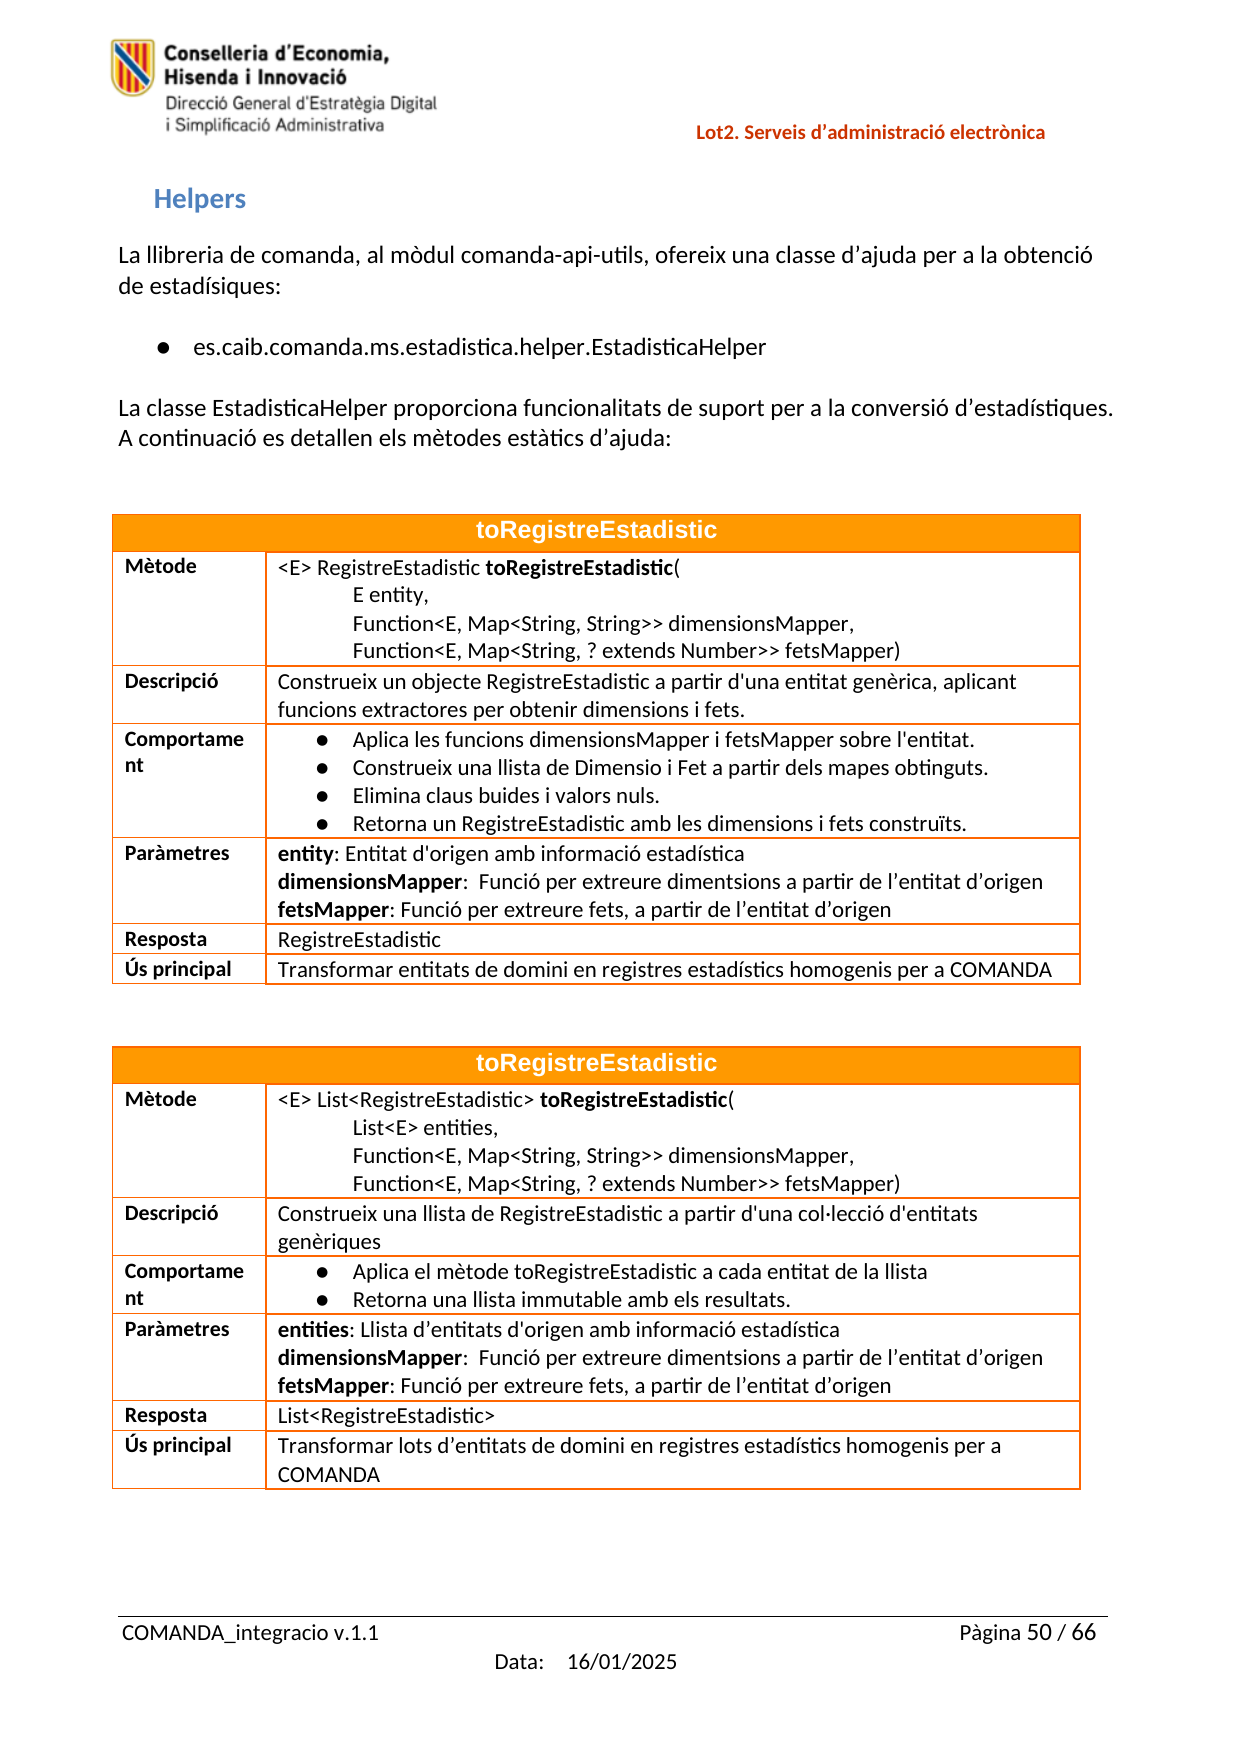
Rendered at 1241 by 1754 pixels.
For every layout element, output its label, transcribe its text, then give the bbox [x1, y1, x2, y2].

table_cell Ús principal [113, 1431, 265, 1488]
list es.caib.comanda.ms.estadistica.helper.EstadisticaHelper [156, 331, 1122, 361]
table_header toRegistreEstadistic [113, 1048, 1079, 1083]
table_cell Comportament [113, 724, 265, 837]
table_cell Construeix un objecte RegistreEstadistic a partir d'una entitat genèrica, aplicant funcions extractores per obtenir dimensions i fets. [267, 667, 1079, 723]
table_cell Mètode [113, 552, 265, 665]
table_cell Comportament [113, 1256, 265, 1313]
table_cell entities: Llista d’entitats d'origen amb informació estadística dimensionsMapper: Funció per extreure dimentsions a partir de l’entitat d’origen fetsMapper: Funció per extreure fets, a partir de l’entitat d’origen [267, 1315, 1079, 1399]
table_cell Resposta [113, 924, 265, 953]
table_cell Aplica les funcions dimensionsMapper i fetsMapper sobre l'entitat. Construeix una llista de Dimensio i Fet a partir dels mapes obtinguts. Elimina claus buides i valors nuls. Retorna un RegistreEstadistic amb les dimensions i fets construïts. [267, 725, 1079, 837]
table_cell Paràmetres [113, 838, 265, 923]
picture [100, 26, 467, 156]
table_cell entity: Entitat d'origen amb informació estadística dimensionsMapper: Funció per extreure dimentsions a partir de l’entitat d’origen fetsMapper: Funció per extreure fets, a partir de l’entitat d’origen [267, 839, 1079, 923]
table_cell Transformar entitats de domini en registres estadístics homogenis per a COMANDA [267, 955, 1079, 983]
table_header toRegistreEstadistic [113, 515, 1079, 551]
table_cell <E> List<RegistreEstadistic> toRegistreEstadistic( List<E> entities, Function<E, Map<String, String>> dimensionsMapper, Function<E, Map<String, ? extends Number>> fetsMapper) [267, 1085, 1079, 1197]
table_cell Construeix una llista de RegistreEstadistic a partir d'una col·lecció d'entitats genèriques [267, 1199, 1079, 1255]
table_cell Descripció [113, 1198, 265, 1255]
subtitle Helpers [153, 180, 1122, 216]
table_cell Paràmetres [113, 1314, 265, 1399]
text La classe EstadisticaHelper proporciona funcionalitats de suport per a la conversió d’estadístiques. A continuació es detallen els mètodes estàtics d’ajuda: [118, 392, 1122, 453]
table_cell Resposta [113, 1401, 265, 1429]
table_cell <E> RegistreEstadistic toRegistreEstadistic( E entity, Function<E, Map<String, String>> dimensionsMapper, Function<E, Map<String, ? extends Number>> fetsMapper) [267, 553, 1079, 665]
table_cell List<RegistreEstadistic> [267, 1402, 1079, 1429]
table_cell Ús principal [113, 954, 265, 983]
text La llibreria de comanda, al mòdul comanda-api-utils, ofereix una classe d’ajuda per a la obtenció de estadísiques: [118, 239, 1122, 300]
table_cell Mètode [113, 1084, 265, 1197]
table_cell Descripció [113, 666, 265, 723]
table_cell RegistreEstadistic [267, 925, 1079, 953]
table_cell Transformar lots d’entitats de domini en registres estadístics homogenis per a COMANDA [267, 1432, 1079, 1488]
table_cell Aplica el mètode toRegistreEstadistic a cada entitat de la llista Retorna una llista immutable amb els resultats. [267, 1257, 1079, 1313]
